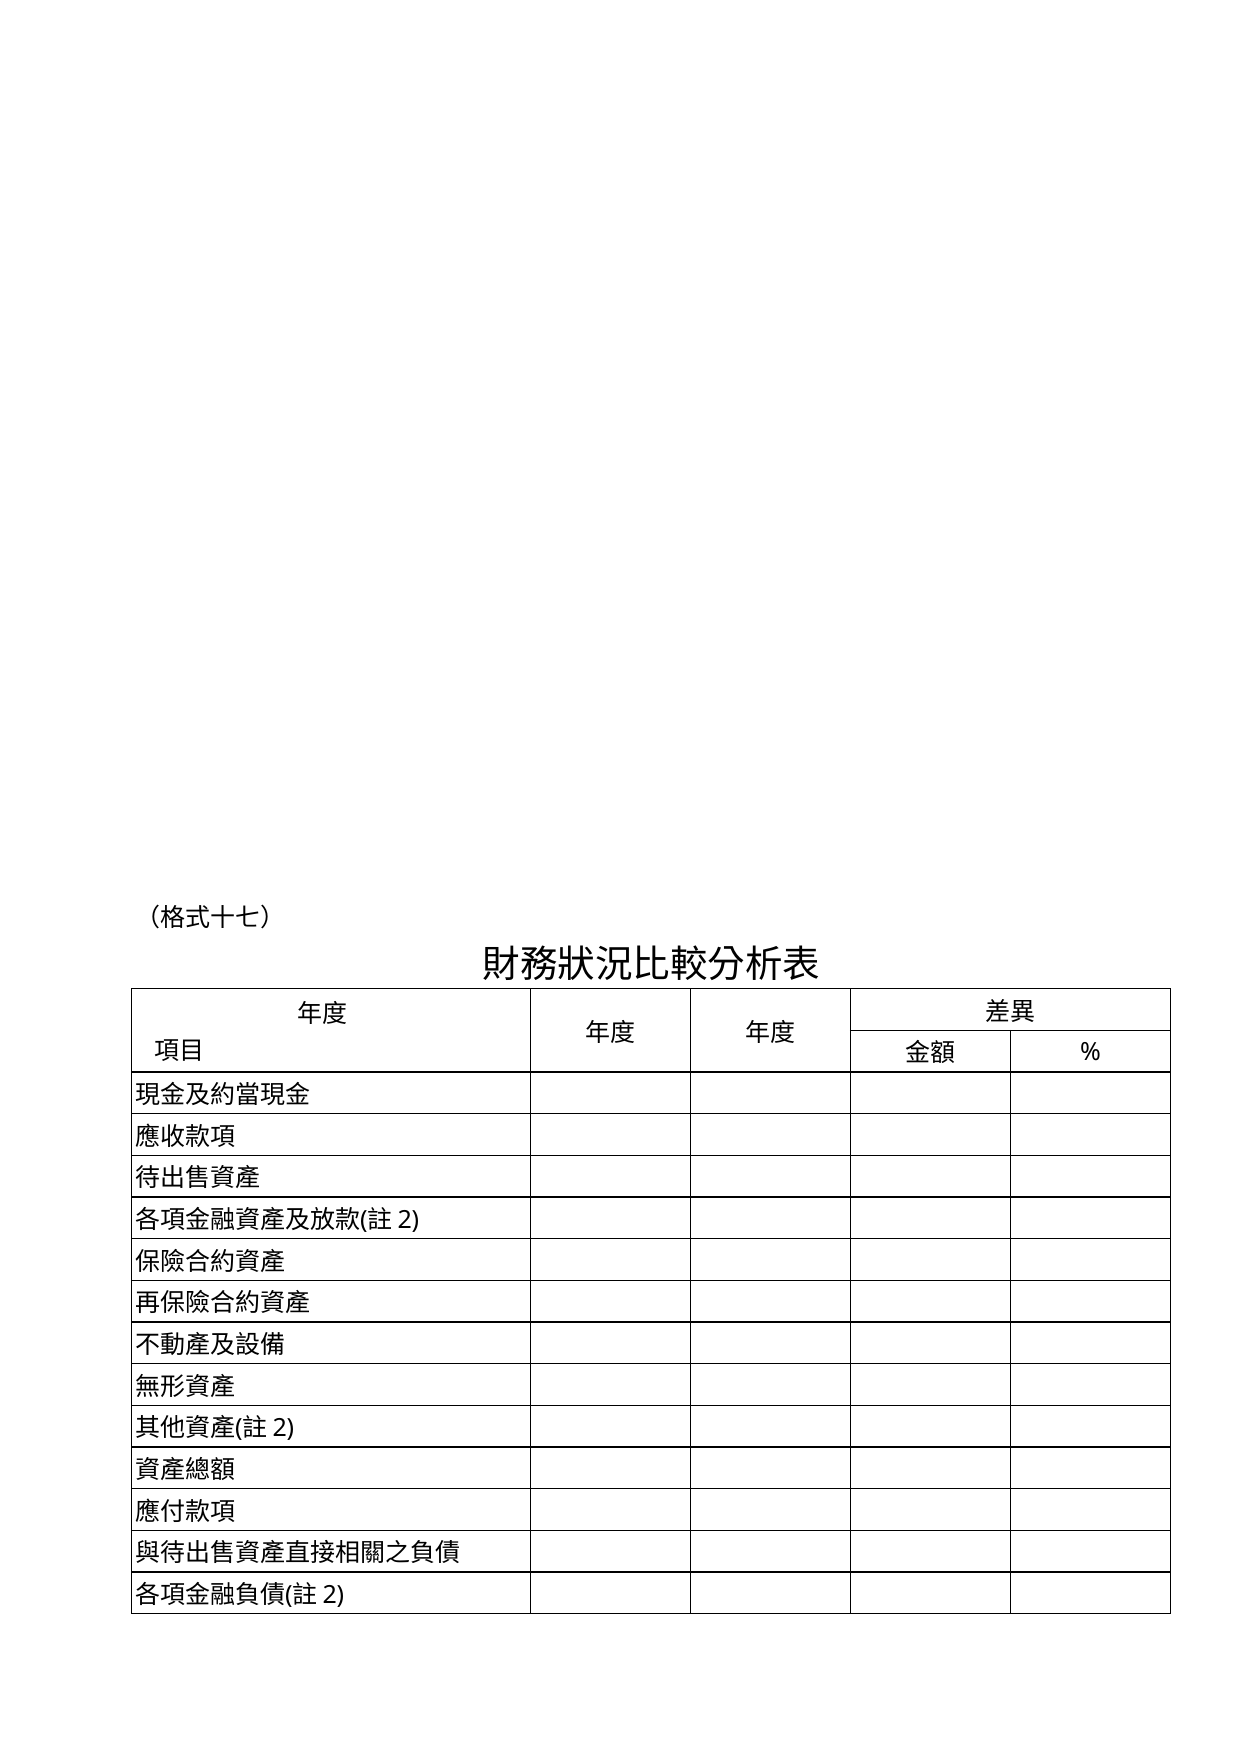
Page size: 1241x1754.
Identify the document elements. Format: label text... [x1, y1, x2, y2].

table_cell 資產總額 [132, 1448, 530, 1488]
table_cell [531, 1239, 690, 1280]
table_cell [851, 1114, 1010, 1155]
table_cell [851, 1364, 1010, 1405]
table_cell [1011, 1114, 1170, 1155]
table_cell 無形資產 [132, 1364, 530, 1405]
table_cell [851, 1239, 1010, 1280]
table_cell [1011, 1573, 1170, 1613]
table_cell [691, 1239, 850, 1280]
table_cell [851, 1573, 1010, 1613]
table_cell 各項金融負債(註2) [132, 1573, 530, 1613]
table_cell [851, 1323, 1010, 1363]
table_cell [851, 1406, 1010, 1446]
table_cell [851, 1073, 1010, 1113]
table_cell [531, 1573, 690, 1613]
table_cell [531, 1114, 690, 1155]
table_cell [691, 1573, 850, 1613]
table_cell [691, 1156, 850, 1196]
table_cell [691, 1531, 850, 1571]
table_cell [531, 1531, 690, 1571]
table_cell 保險合約資產 [132, 1239, 530, 1280]
table_cell 年度 [531, 989, 690, 1071]
table_cell [851, 1198, 1010, 1238]
table_cell [691, 1198, 850, 1238]
table_cell [691, 1114, 850, 1155]
table_cell [1011, 1323, 1170, 1363]
table_cell 各項金融資產及放款(註2) [132, 1198, 530, 1238]
table_cell [531, 1364, 690, 1405]
table_cell [851, 1489, 1010, 1530]
table_cell [531, 1448, 690, 1488]
table_cell [1011, 1489, 1170, 1530]
table_cell [1011, 1198, 1170, 1238]
table_cell 不動產及設備 [132, 1323, 530, 1363]
table_cell 年度 項目 [132, 989, 530, 1071]
table_cell [1011, 1531, 1170, 1571]
table_cell [531, 1156, 690, 1196]
table_cell % [1011, 1031, 1170, 1071]
table_cell [531, 1198, 690, 1238]
table_cell [531, 1489, 690, 1530]
table_cell 金額 [851, 1031, 1010, 1071]
table_cell [691, 1281, 850, 1321]
table_cell [1011, 1448, 1170, 1488]
table_cell [691, 1073, 850, 1113]
table_cell [1011, 1406, 1170, 1446]
table_cell [691, 1323, 850, 1363]
table_cell [691, 1448, 850, 1488]
table_cell [1011, 1281, 1170, 1321]
table_cell [531, 1073, 690, 1113]
table_cell [1011, 1156, 1170, 1196]
table_cell [531, 1406, 690, 1446]
table_cell 與待出售資產直接相關之負債 [132, 1531, 530, 1571]
table_cell [531, 1323, 690, 1363]
table_cell [1011, 1073, 1170, 1113]
table_cell [691, 1489, 850, 1530]
table_cell [851, 1156, 1010, 1196]
table_cell [851, 1448, 1010, 1488]
table_cell [1011, 1364, 1170, 1405]
table_cell [851, 1531, 1010, 1571]
table_cell [1011, 1239, 1170, 1280]
table_cell 應付款項 [132, 1489, 530, 1530]
table_cell 待出售資產 [132, 1156, 530, 1196]
table_header （格式十七） [132, 898, 1171, 934]
table_cell [531, 1281, 690, 1321]
table_cell 其他資產(註2) [132, 1406, 530, 1446]
table_cell [691, 1406, 850, 1446]
table_cell [851, 1281, 1010, 1321]
table_cell 差異 [851, 989, 1170, 1030]
table_cell 財務狀況比較分析表 [132, 934, 1171, 988]
table_cell 再保險合約資產 [132, 1281, 530, 1321]
table_cell 應收款項 [132, 1114, 530, 1155]
table_cell [691, 1364, 850, 1405]
table_cell 現金及約當現金 [132, 1073, 530, 1113]
table_cell 年度 [691, 989, 850, 1071]
